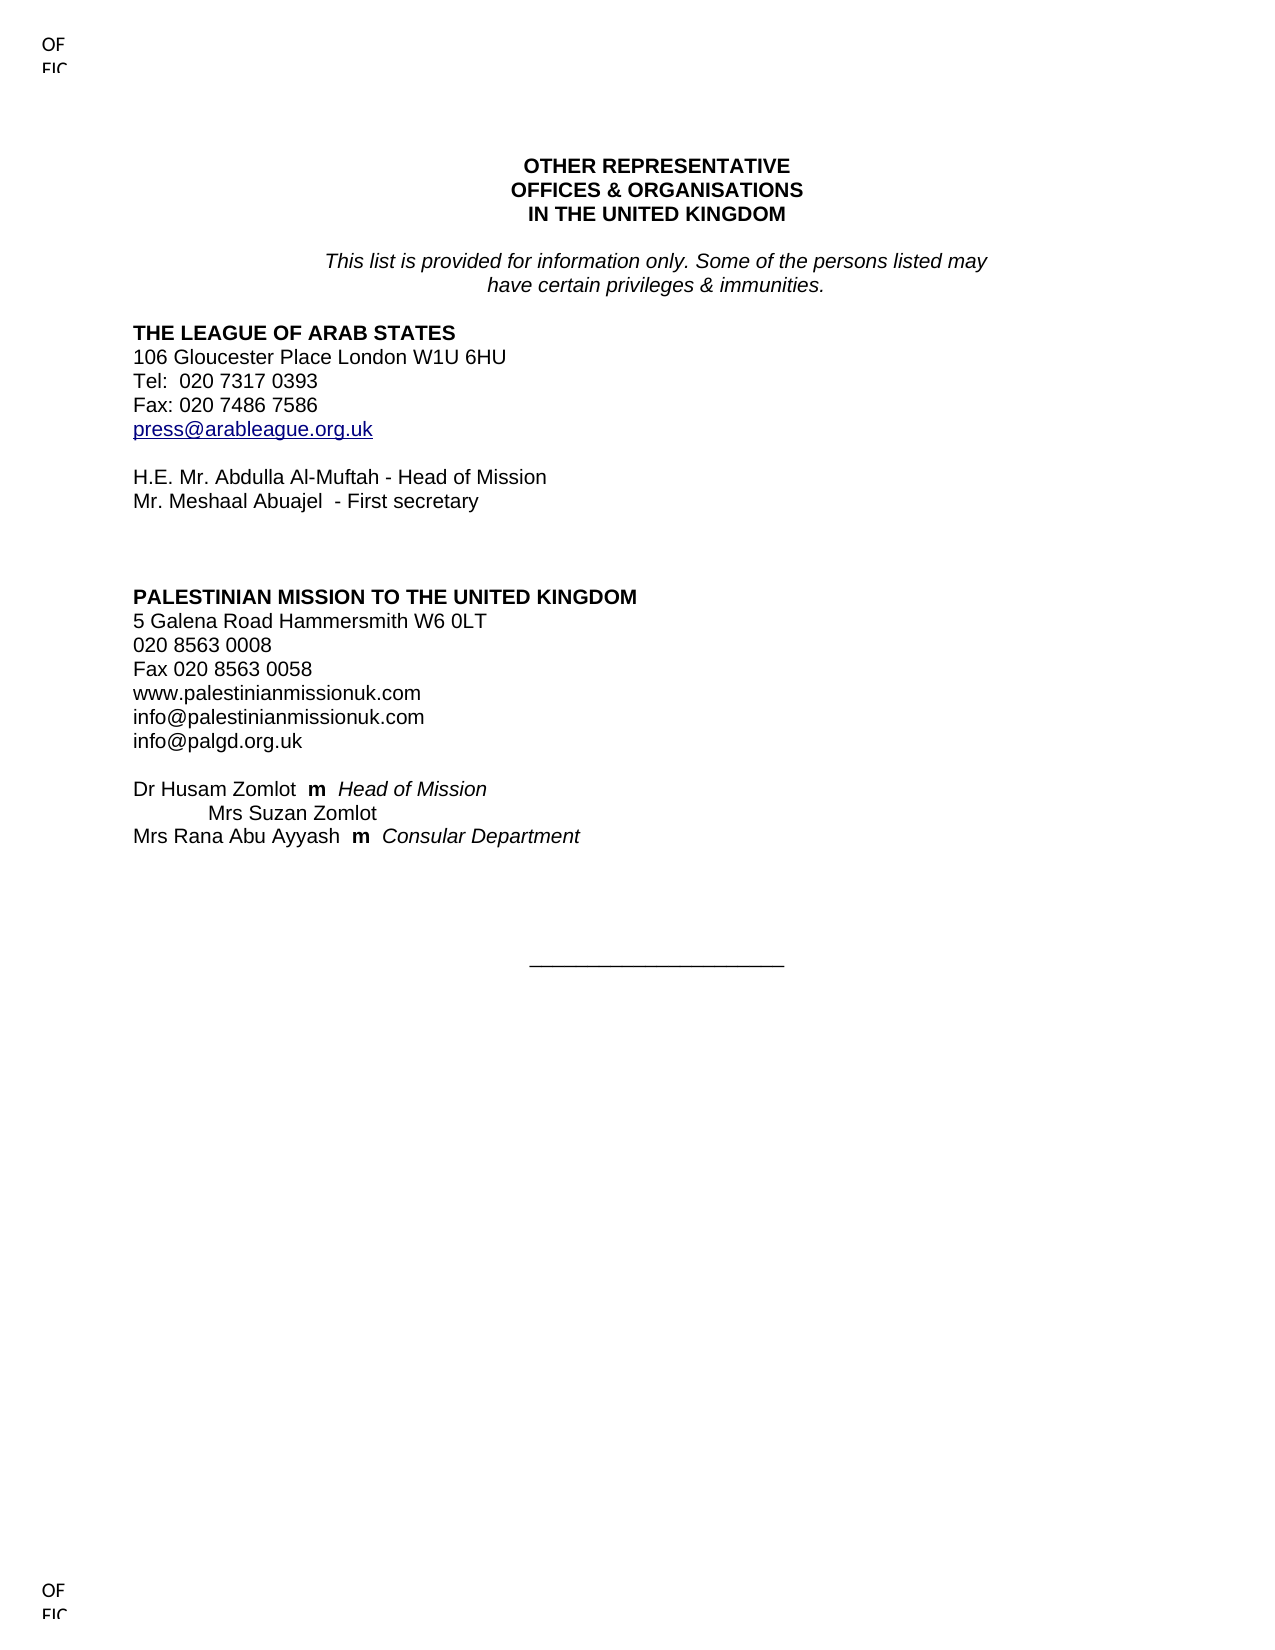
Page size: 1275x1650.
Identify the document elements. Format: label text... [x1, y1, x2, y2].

text have certain privileges & immunities. [133, 273, 1181, 297]
text info@palgd.org.uk [133, 728, 1181, 752]
text 5 Galena Road Hammersmith W6 0LT [133, 609, 1181, 633]
text Dr Husam Zomlot m Head of Mission [133, 776, 1181, 800]
text OFFICES & ORGANISATIONS [133, 177, 1181, 201]
text www.palestinianmissionuk.com [133, 681, 1181, 704]
text 106 Gloucester Place London W1U 6HU [133, 345, 1181, 369]
text Mr. Meshaal Abuajel - First secretary [133, 489, 1181, 513]
text Tel: 020 7317 0393 [133, 369, 1181, 393]
text Fax 020 8563 0058 [133, 657, 1181, 681]
text OTHER REPRESENTATIVE [133, 153, 1181, 177]
text Mrs Suzan Zomlot [133, 800, 1181, 824]
text This list is provided for information only. Some of the persons listed may [133, 249, 1181, 273]
subtitle THE LEAGUE OF ARAB STATES [133, 321, 1181, 345]
text 020 8563 0008 [133, 633, 1181, 657]
text IN THE UNITED KINGDOM [133, 201, 1181, 225]
text Mrs Rana Abu Ayyash m Consular Department [133, 824, 1181, 848]
subtitle PALESTINIAN MISSION TO THE UNITED KINGDOM [133, 585, 1181, 609]
text ______________________ [133, 944, 1181, 968]
text Fax: 020 7486 7586 [133, 393, 1181, 417]
text info@palestinianmissionuk.com [133, 704, 1181, 728]
text H.E. Mr. Abdulla Al-Muftah - Head of Mission [133, 465, 1181, 489]
text press@arableague.org.uk [133, 417, 1181, 441]
